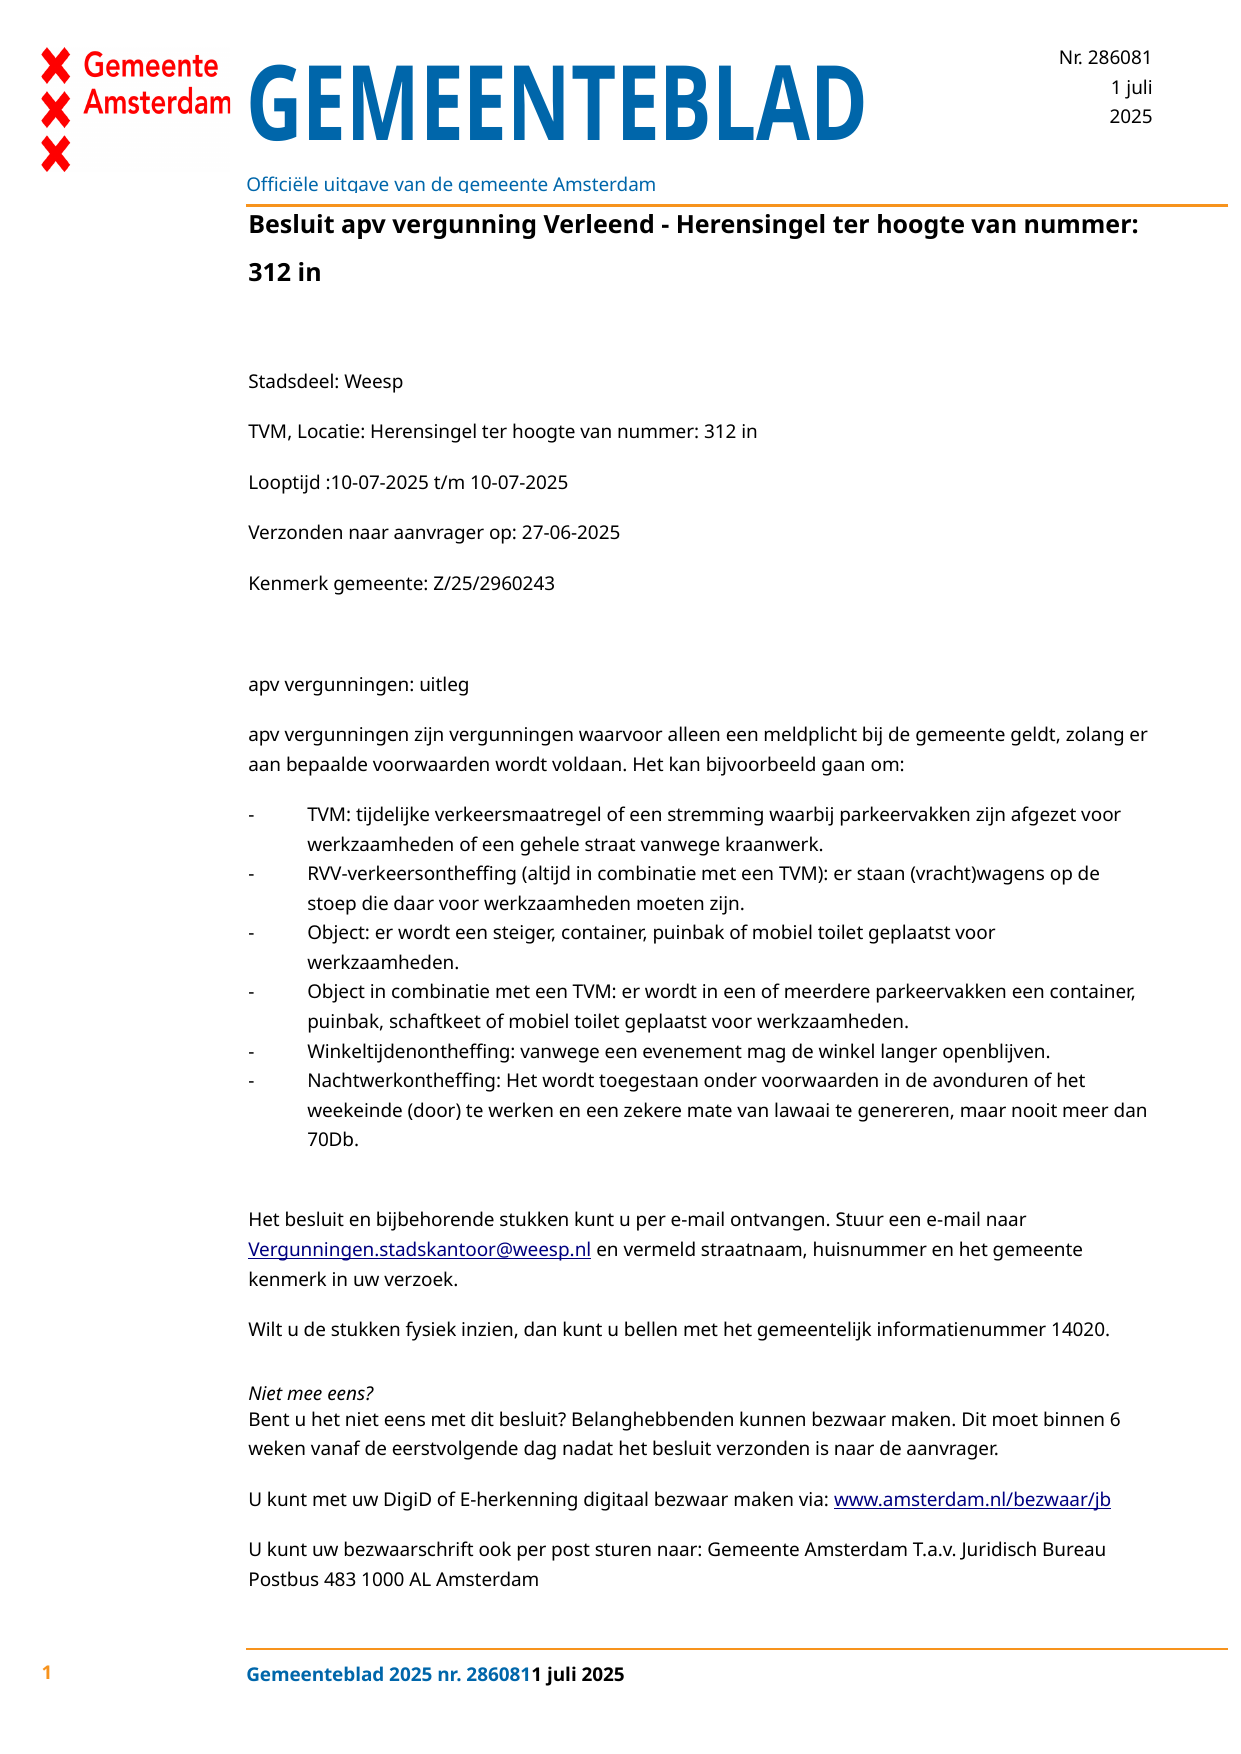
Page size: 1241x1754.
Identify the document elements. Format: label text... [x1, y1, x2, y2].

picture [41, 47, 231, 172]
text Kenmerk gemeente: Z/25/2960243 [248, 570, 1152, 596]
list TVM: tijdelijke verkeersmaatregel of een stremming waarbij parkeervakken zijn afgezet voor werkzaamheden of een gehele straat vanwege kraanwerk. [248, 801, 1152, 857]
list Object: er wordt een steiger, container, puinbak of mobiel toilet geplaatst voor werkzaamheden. [248, 919, 1152, 975]
text TVM, Locatie: Herensingel ter hoogte van nummer: 312 in [248, 419, 1152, 444]
text Bent u het niet eens met dit besluit? Belanghebbenden kunnen bezwaar maken. Dit moet binnen 6 weken vanaf de eerstvolgende dag nadat het besluit verzonden is naar de aanvrager. [248, 1406, 1152, 1461]
text Het besluit en bijbehorende stukken kunt u per e-mail ontvangen. Stuur een e-mail naar Vergunningen.stadskantoor@weesp.nl en vermeld straatnaam, huisnummer en het gemeente kenmerk in uw verzoek. [248, 1207, 1152, 1292]
list Nachtwerkontheffing: Het wordt toegestaan onder voorwaarden in de avonduren of het weekeinde (door) te werken en een zekere mate van lawaai te genereren, maar nooit meer dan 70Db. [248, 1067, 1152, 1152]
list Object in combinatie met een TVM: er wordt in een of meerdere parkeervakken een container, puinbak, schaftkeet of mobiel toilet geplaatst voor werkzaamheden. [248, 979, 1152, 1034]
text Looptijd :10-07-2025 t/m 10-07-2025 [248, 469, 1152, 495]
text U kunt met uw DigiD of E-herkenning digitaal bezwaar maken via: www.amsterdam.nl/bezwaar/jb [248, 1486, 1152, 1512]
text apv vergunningen zijn vergunningen waarvoor alleen een meldplicht bij de gemeente geldt, zolang er aan bepaalde voorwaarden wordt voldaan. Het kan bijvoorbeeld gaan om: [248, 721, 1152, 777]
text apv vergunningen: uitleg [248, 671, 1152, 697]
text U kunt uw bezwaarschrift ook per post sturen naar: Gemeente Amsterdam T.a.v. Juridisch Bureau Postbus 483 1000 AL Amsterdam [248, 1536, 1152, 1592]
text Verzonden naar aanvrager op: 27-06-2025 [248, 519, 1152, 545]
text Stadsdeel: Weesp [248, 368, 1152, 394]
list RVV-verkeersontheffing (altijd in combinatie met een TVM): er staan (vracht)wagens op de stoep die daar voor werkzaamheden moeten zijn. [248, 860, 1152, 916]
text Niet mee eens? [248, 1380, 1152, 1406]
text Wilt u de stukken fysiek inzien, dan kunt u bellen met het gemeentelijk informatienummer 14020. [248, 1316, 1152, 1342]
list Winkeltijdenontheffing: vanwege een evenement mag de winkel langer openblijven. [248, 1038, 1152, 1064]
text Besluit apv vergunning Verleend - Herensingel ter hoogte van nummer: 312 in [248, 207, 1152, 288]
